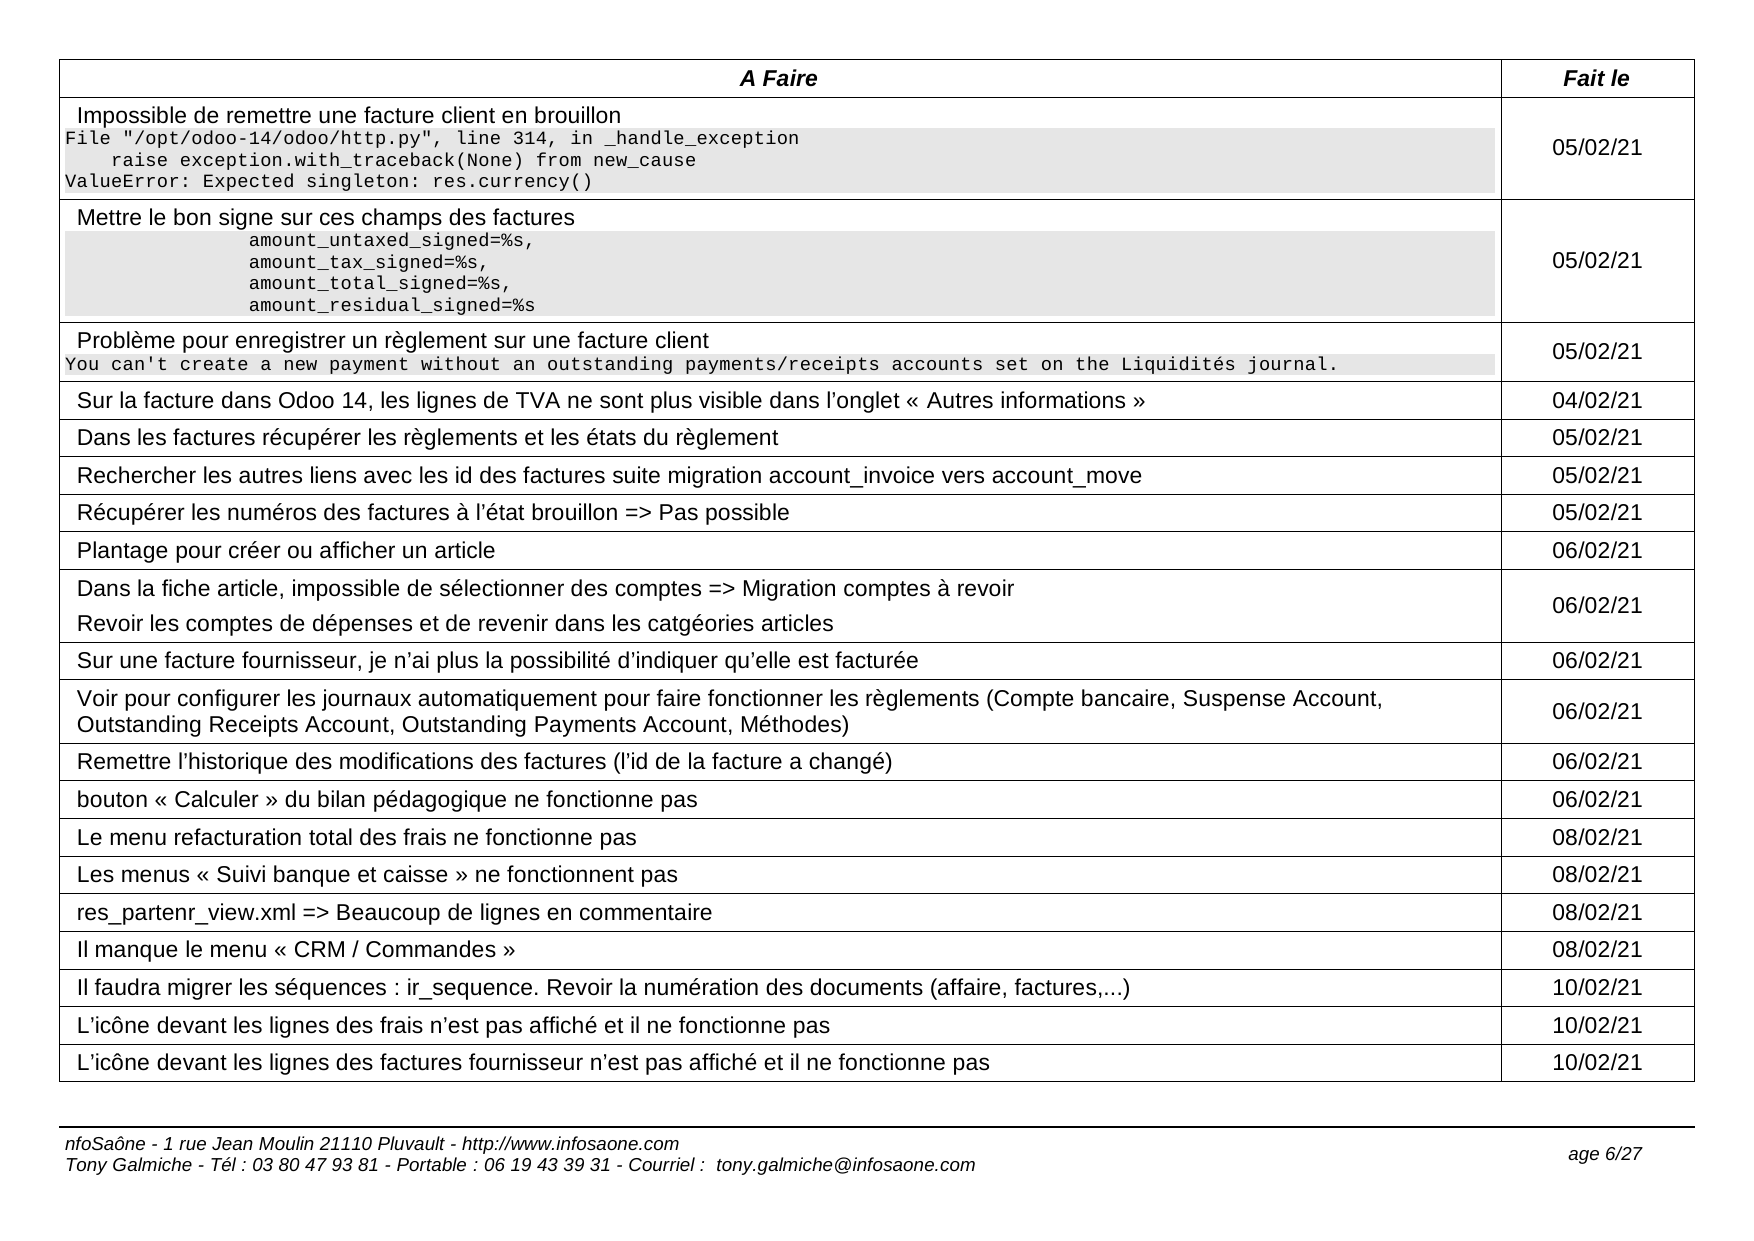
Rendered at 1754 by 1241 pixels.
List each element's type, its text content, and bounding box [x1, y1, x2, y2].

table_cell 08/02/21 [1502, 894, 1694, 931]
table_cell Rechercher les autres liens avec les id des factures suite migration account_invoice vers account_move [60, 457, 1501, 494]
table_cell 05/02/21 [1502, 98, 1694, 199]
table_cell 05/02/21 [1502, 457, 1694, 494]
table_cell 10/02/21 [1502, 1045, 1694, 1081]
table_cell 04/02/21 [1502, 382, 1694, 419]
table_cell Sur une facture fournisseur, je n’ai plus la possibilité d’indiquer qu’elle est facturée [60, 643, 1501, 679]
table_header A Faire [60, 60, 1501, 97]
table_cell L’icône devant les lignes des frais n’est pas affiché et il ne fonctionne pas [60, 1007, 1501, 1044]
table_cell 06/02/21 [1502, 532, 1694, 569]
table_cell 06/02/21 [1502, 570, 1694, 642]
table_cell Remettre l’historique des modifications des factures (l’id de la facture a changé) [60, 744, 1501, 780]
table_cell 08/02/21 [1502, 857, 1694, 893]
table_cell 06/02/21 [1502, 744, 1694, 780]
table_cell Voir pour configurer les journaux automatiquement pour faire fonctionner les règlements (Compte bancaire, Suspense Account, Outstanding Receipts Account, Outstanding Payments Account, Méthodes) [60, 680, 1501, 743]
table_cell Il faudra migrer les séquences : ir_sequence. Revoir la numération des documents (affaire, factures,...) [60, 970, 1501, 1006]
table_cell 05/02/21 [1502, 200, 1694, 322]
table_cell 06/02/21 [1502, 781, 1694, 818]
table_cell bouton « Calculer » du bilan pédagogique ne fonctionne pas [60, 781, 1501, 818]
table_cell Impossible de remettre une facture client en brouillon File "/opt/odoo-14/odoo/http.py", line 314, in _handle_exception raise exception.with_traceback(None) from new_cause ValueError: Expected singleton: res.currency() [60, 98, 1501, 199]
table_cell L’icône devant les lignes des factures fournisseur n’est pas affiché et il ne fonctionne pas [60, 1045, 1501, 1081]
table_cell Dans les factures récupérer les règlements et les états du règlement [60, 420, 1501, 456]
table_cell res_partenr_view.xml => Beaucoup de lignes en commentaire [60, 894, 1501, 931]
table_cell 05/02/21 [1502, 495, 1694, 531]
table_cell 06/02/21 [1502, 680, 1694, 743]
table_cell Sur la facture dans Odoo 14, les lignes de TVA ne sont plus visible dans l’onglet « Autres informations » [60, 382, 1501, 419]
table_cell Les menus « Suivi banque et caisse » ne fonctionnent pas [60, 857, 1501, 893]
table_cell Récupérer les numéros des factures à l’état brouillon => Pas possible [60, 495, 1501, 531]
table_header Fait le [1502, 60, 1694, 97]
table_cell 10/02/21 [1502, 1007, 1694, 1044]
table_cell Problème pour enregistrer un règlement sur une facture client You can't create a new payment without an outstanding payments/receipts accounts set on the Liquidités journal. [60, 323, 1501, 381]
table_cell 05/02/21 [1502, 323, 1694, 381]
table_cell Plantage pour créer ou afficher un article [60, 532, 1501, 569]
table_cell 06/02/21 [1502, 643, 1694, 679]
table_cell Dans la fiche article, impossible de sélectionner des comptes => Migration comptes à revoir Revoir les comptes de dépenses et de revenir dans les catgéories articles [60, 570, 1501, 642]
table_cell Il manque le menu « CRM / Commandes » [60, 932, 1501, 969]
table_cell 08/02/21 [1502, 819, 1694, 856]
table_cell 08/02/21 [1502, 932, 1694, 969]
table_cell Le menu refacturation total des frais ne fonctionne pas [60, 819, 1501, 856]
table_cell Mettre le bon signe sur ces champs des factures amount_untaxed_signed=%s, amount_tax_signed=%s, amount_total_signed=%s, amount_residual_signed=%s [60, 200, 1501, 322]
table_cell 05/02/21 [1502, 420, 1694, 456]
table_cell 10/02/21 [1502, 970, 1694, 1006]
